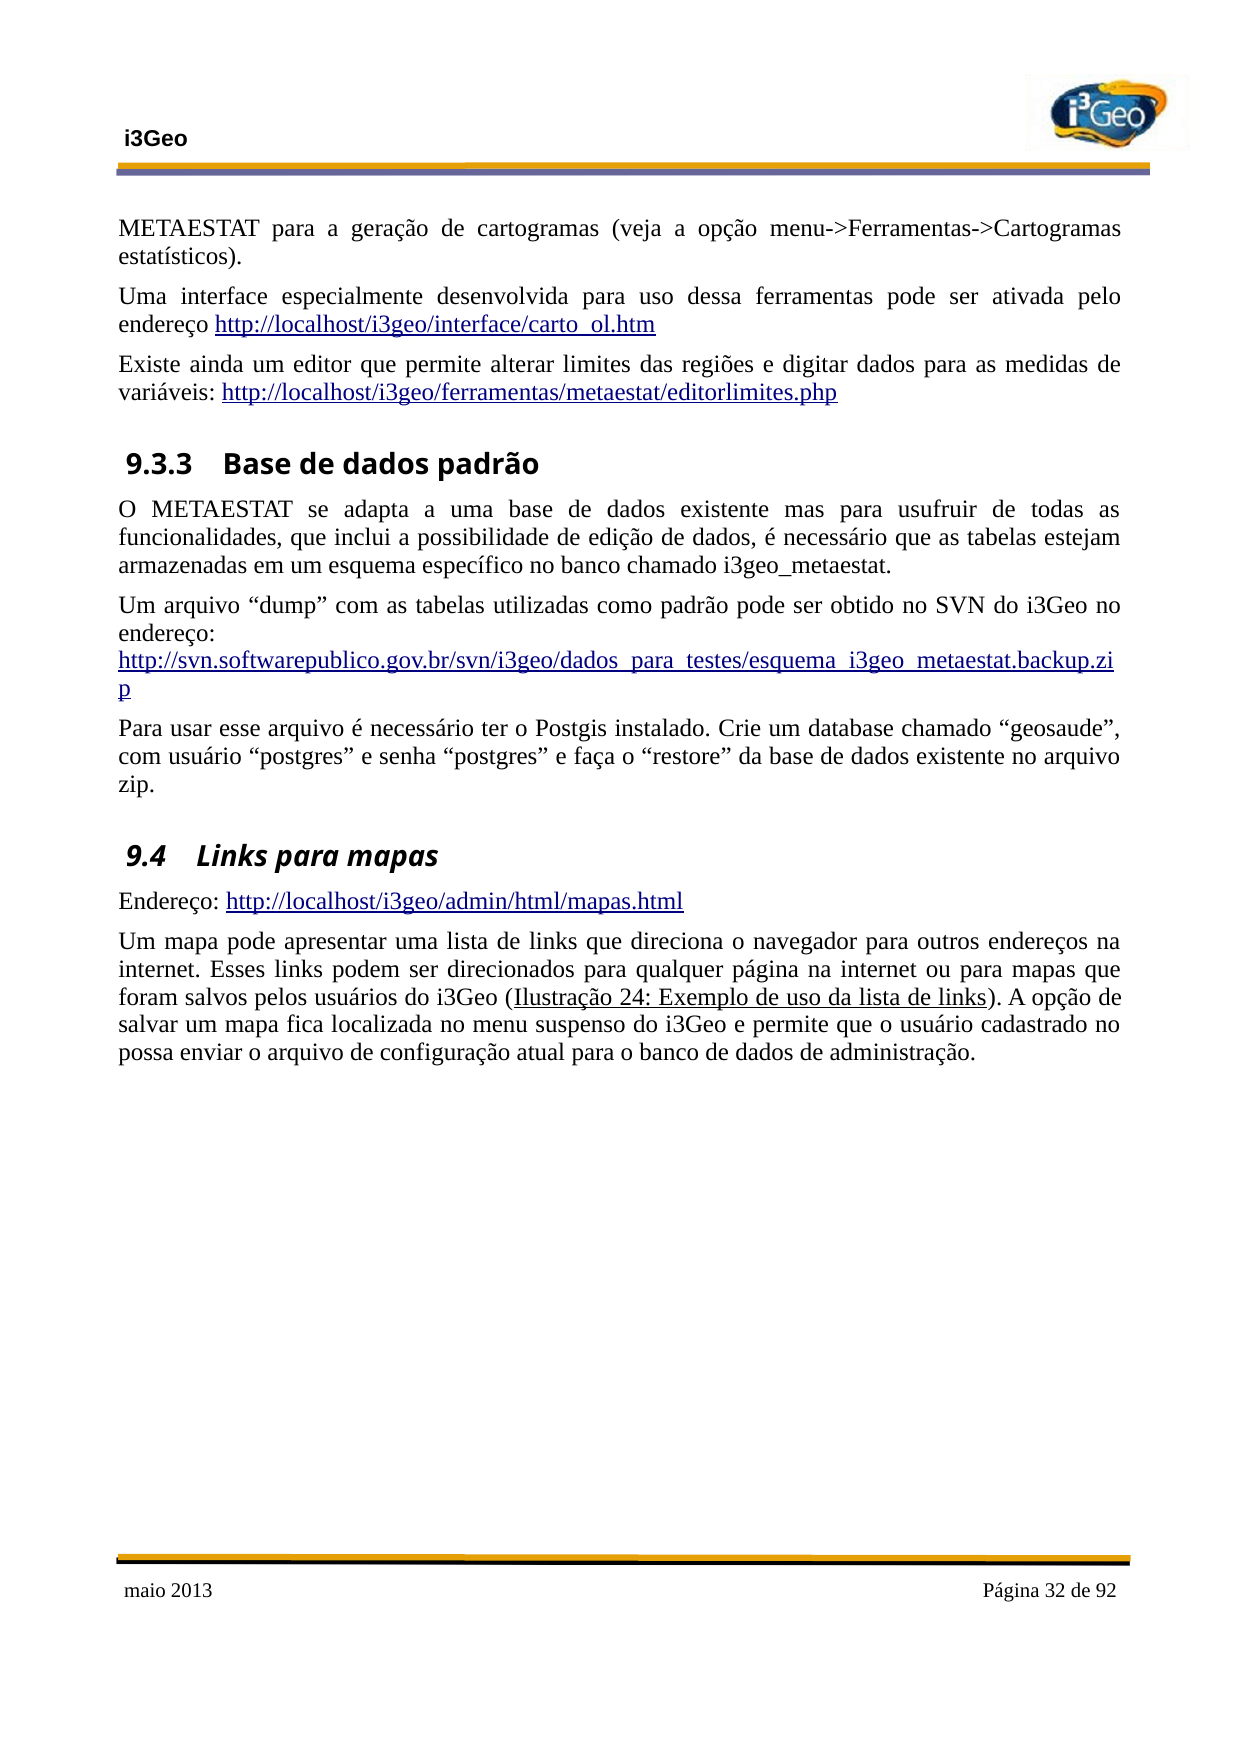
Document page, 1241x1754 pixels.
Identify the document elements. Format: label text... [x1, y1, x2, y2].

text Uma interface especialmente desenvolvida para uso dessa ferramentas pode ser ativada pelo endereço http://localhost/i3geo/interface/carto_ol.htm [118, 282, 1122, 338]
subtitle Base de dados padrão [118, 443, 1122, 483]
text METAESTAT para a geração de cartogramas (veja a opção menu->Ferramentas->Cartogramas estatísticos). [118, 214, 1122, 270]
text Um mapa pode apresentar uma lista de links que direciona o navegador para outros endereços na internet. Esses links podem ser direcionados para qualquer página na internet ou para mapas que foram salvos pelos usuários do i3Geo (Ilustração 24: Exemplo de uso da lista de links). A opção de salvar um mapa fica localizada no menu suspenso do i3Geo e permite que o usuário cadastrado no possa enviar o arquivo de configuração atual para o banco de dados de administração. [118, 927, 1122, 1066]
subtitle Links para mapas [118, 835, 1122, 875]
text Para usar esse arquivo é necessário ter o Postgis instalado. Crie um database chamado “geosaude”, com usuário “postgres” e senha “postgres” e faça o “restore” da base de dados existente no arquivo zip. [118, 714, 1122, 797]
text O METAESTAT se adapta a uma base de dados existente mas para usufruir de todas as funcionalidades, que inclui a possibilidade de edição de dados, é necessário que as tabelas estejam armazenadas em um esquema específico no banco chamado i3geo_metaestat. [118, 495, 1122, 578]
picture [1025, 74, 1191, 151]
text Um arquivo “dump” com as tabelas utilizadas como padrão pode ser obtido no SVN do i3Geo no endereço: http://svn.softwarepublico.gov.br/svn/i3geo/dados_para_testes/esquema_i3geo_metaestat.backup.zip [118, 591, 1122, 702]
text Existe ainda um editor que permite alterar limites das regiões e digitar dados para as medidas de variáveis: http://localhost/i3geo/ferramentas/metaestat/editorlimites.php [118, 350, 1122, 406]
text Endereço: http://localhost/i3geo/admin/html/mapas.html [118, 887, 1122, 915]
